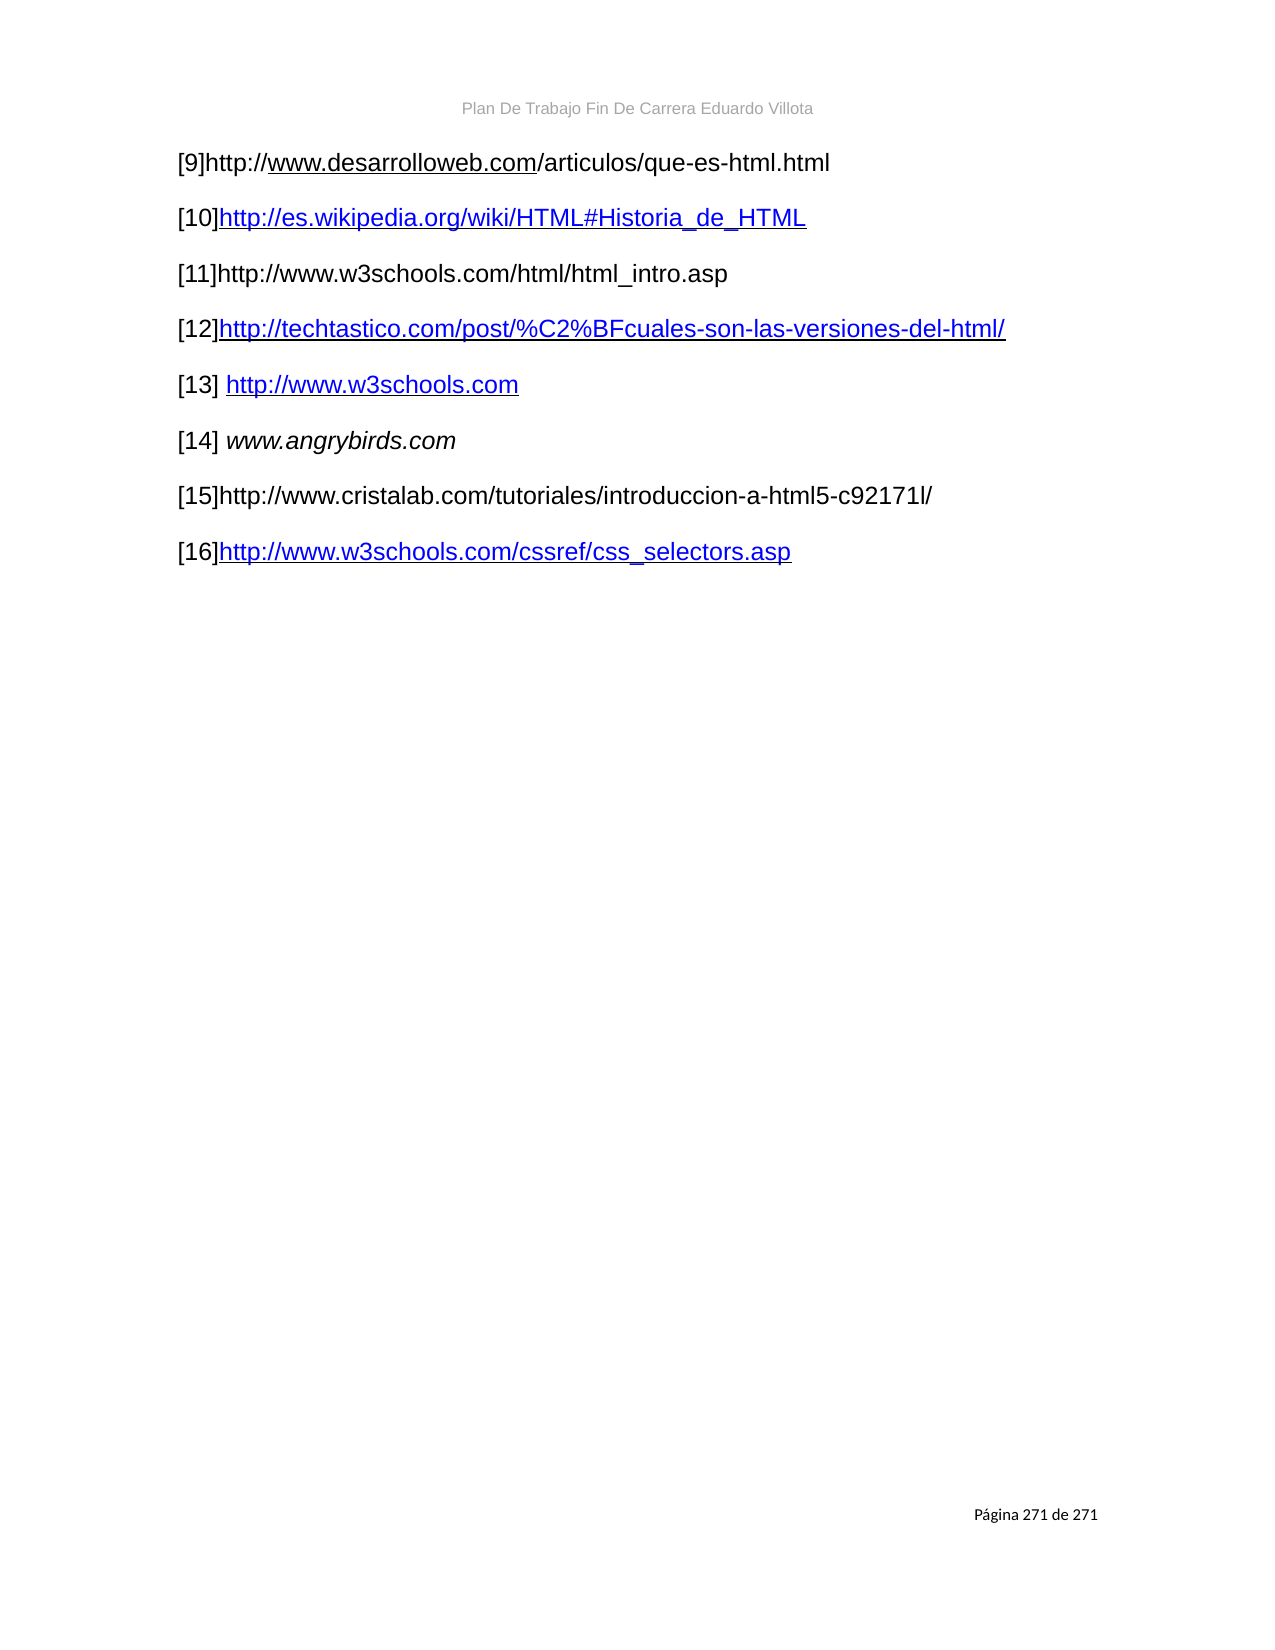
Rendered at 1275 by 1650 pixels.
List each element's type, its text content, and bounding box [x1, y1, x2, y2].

text [9]http://www.desarrolloweb.com/articulos/que-es-html.html [177, 148, 1098, 176]
text [14] www.angrybirds.com [177, 426, 1098, 454]
text [10]http://es.wikipedia.org/wiki/HTML#Historia_de_HTML [177, 203, 1098, 232]
text [12]http://techtastico.com/post/%C2%BFcuales-son-las-versiones-del-html/ [177, 314, 1098, 343]
text [16]http://www.w3schools.com/cssref/css_selectors.asp [177, 537, 1098, 566]
text [15]http://www.cristalab.com/tutoriales/introduccion-a-html5-c92171l/ [177, 481, 1098, 510]
text [13] http://www.w3schools.com [177, 370, 1098, 399]
text [11]http://www.w3schools.com/html/html_intro.asp [177, 259, 1098, 288]
